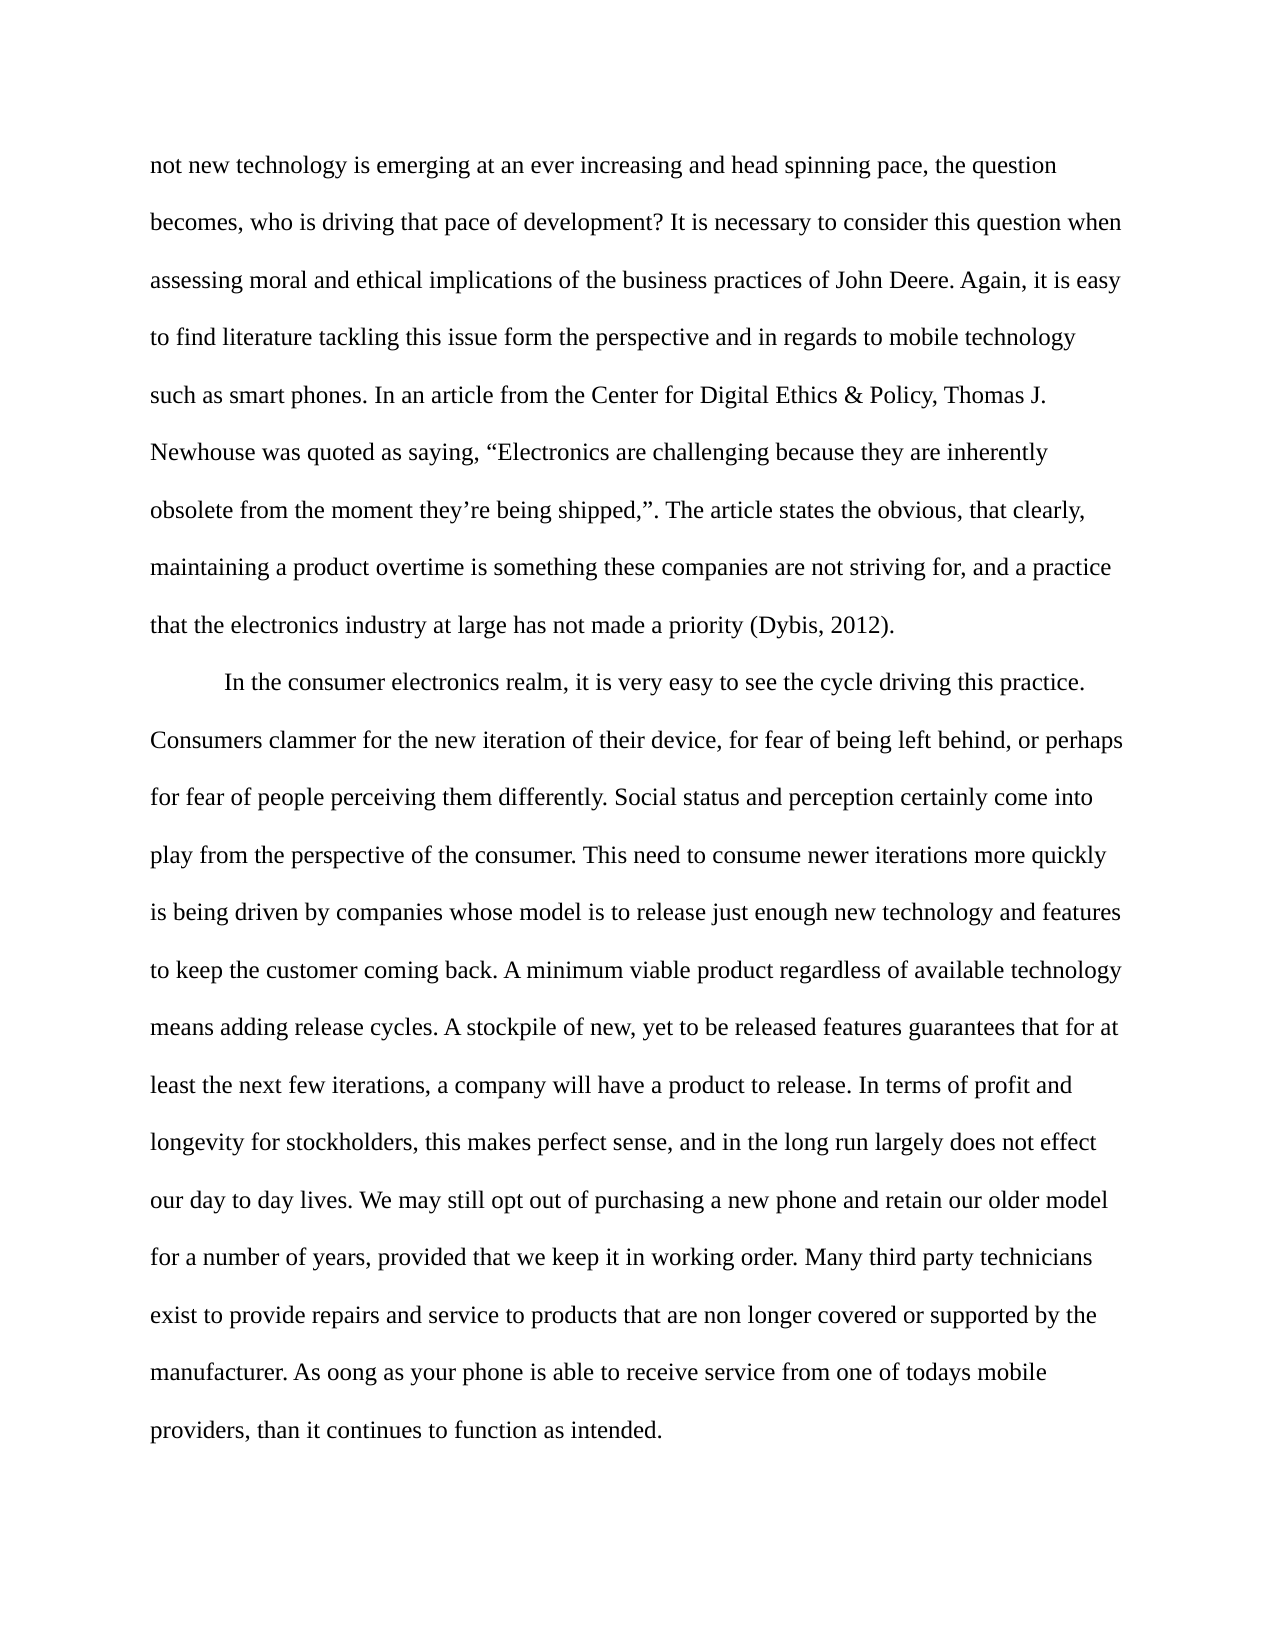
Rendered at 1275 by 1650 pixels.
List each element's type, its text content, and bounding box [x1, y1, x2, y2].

text not new technology is emerging at an ever increasing and head spinning pace, the question becomes, who is driving that pace of development? It is necessary to consider this question when assessing moral and ethical implications of the business practices of John Deere. Again, it is easy to find literature tackling this issue form the perspective and in regards to mobile technology such as smart phones. In an article from the Center for Digital Ethics & Policy, Thomas J. Newhouse was quoted as saying, “Electronics are challenging because they are inherently obsolete from the moment they’re being shipped,”. The article states the obvious, that clearly, maintaining a product overtime is something these companies are not striving for, and a practice that the electronics industry at large has not made a priority (Dybis, 2012). [150, 150, 1125, 639]
text In the consumer electronics realm, it is very easy to see the cycle driving this practice. Consumers clammer for the new iteration of their device, for fear of being left behind, or perhaps for fear of people perceiving them differently. Social status and perception certainly come into play from the perspective of the consumer. This need to consume newer iterations more quickly is being driven by companies whose model is to release just enough new technology and features to keep the customer coming back. A minimum viable product regardless of available technology means adding release cycles. A stockpile of new, yet to be released features guarantees that for at least the next few iterations, a company will have a product to release. In terms of profit and longevity for stockholders, this makes perfect sense, and in the long run largely does not effect our day to day lives. We may still opt out of purchasing a new phone and retain our older model for a number of years, provided that we keep it in working order. Many third party technicians exist to provide repairs and service to products that are non longer covered or supported by the manufacturer. As oong as your phone is able to receive service from one of todays mobile providers, than it continues to function as intended. [150, 667, 1125, 1444]
